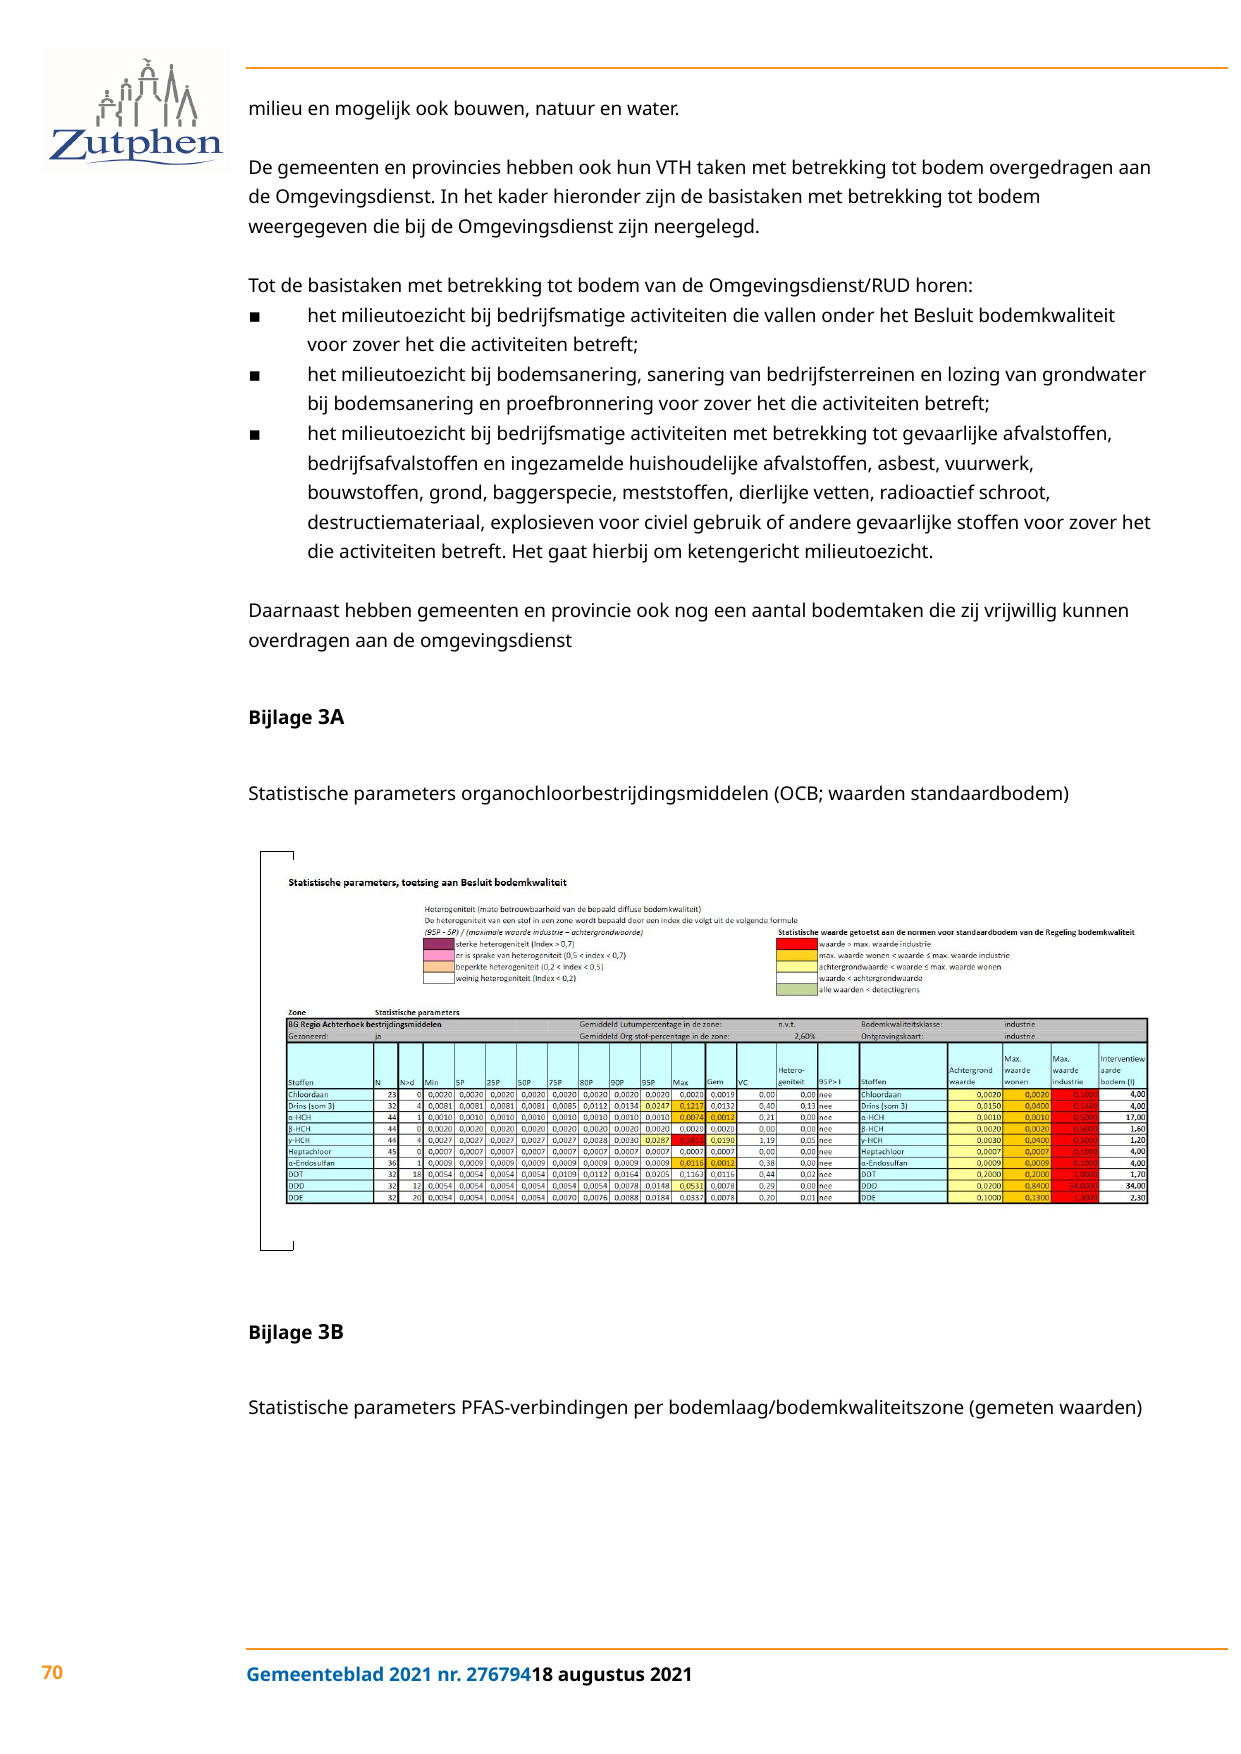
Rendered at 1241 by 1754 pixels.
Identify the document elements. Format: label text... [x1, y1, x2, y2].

list het milieutoezicht bij bodemsanering, sanering van bedrijfsterreinen en lozing van grondwater bij bodemsanering en proefbronnering voor zover het die activiteiten betreft; [248, 361, 1152, 416]
text Tot de basistaken met betrekking tot bodem van de Omgevingsdienst/RUD horen: [248, 272, 1152, 298]
picture [268, 860, 1173, 1241]
text Bijlage 3A [248, 702, 1152, 731]
picture [41, 47, 231, 172]
text Bijlage 3B [248, 1317, 1152, 1345]
text Statistische parameters PFAS-verbindingen per bodemlaag/bodemkwaliteitszone (gemeten waarden) [248, 1394, 1152, 1420]
list het milieutoezicht bij bedrijfsmatige activiteiten die vallen onder het Besluit bodemkwaliteit voor zover het die activiteiten betreft; [248, 302, 1152, 357]
text Statistische parameters organochloorbestrijdingsmiddelen (OCB; waarden standaardbodem) [248, 780, 1152, 806]
text De gemeenten en provincies hebben ook hun VTH taken met betrekking tot bodem overgedragen aan de Omgevingsdienst. In het kader hieronder zijn de basistaken met betrekking tot bodem weergegeven die bij de Omgevingsdienst zijn neergelegd. [248, 154, 1152, 239]
text Daarnaast hebben gemeenten en provincie ook nog een aantal bodemtaken die zij vrijwillig kunnen overdragen aan de omgevingsdienst [248, 598, 1152, 653]
list het milieutoezicht bij bedrijfsmatige activiteiten met betrekking tot gevaarlijke afvalstoffen, bedrijfsafvalstoffen en ingezamelde huishoudelijke afvalstoffen, asbest, vuurwerk, bouwstoffen, grond, baggerspecie, meststoffen, dierlijke vetten, radioactief schroot, destructiemateriaal, explosieven voor civiel gebruik of andere gevaarlijke stoffen voor zover het die activiteiten betreft. Het gaat hierbij om ketengericht milieutoezicht. [248, 420, 1152, 564]
text milieu en mogelijk ook bouwen, natuur en water. [248, 95, 1152, 121]
